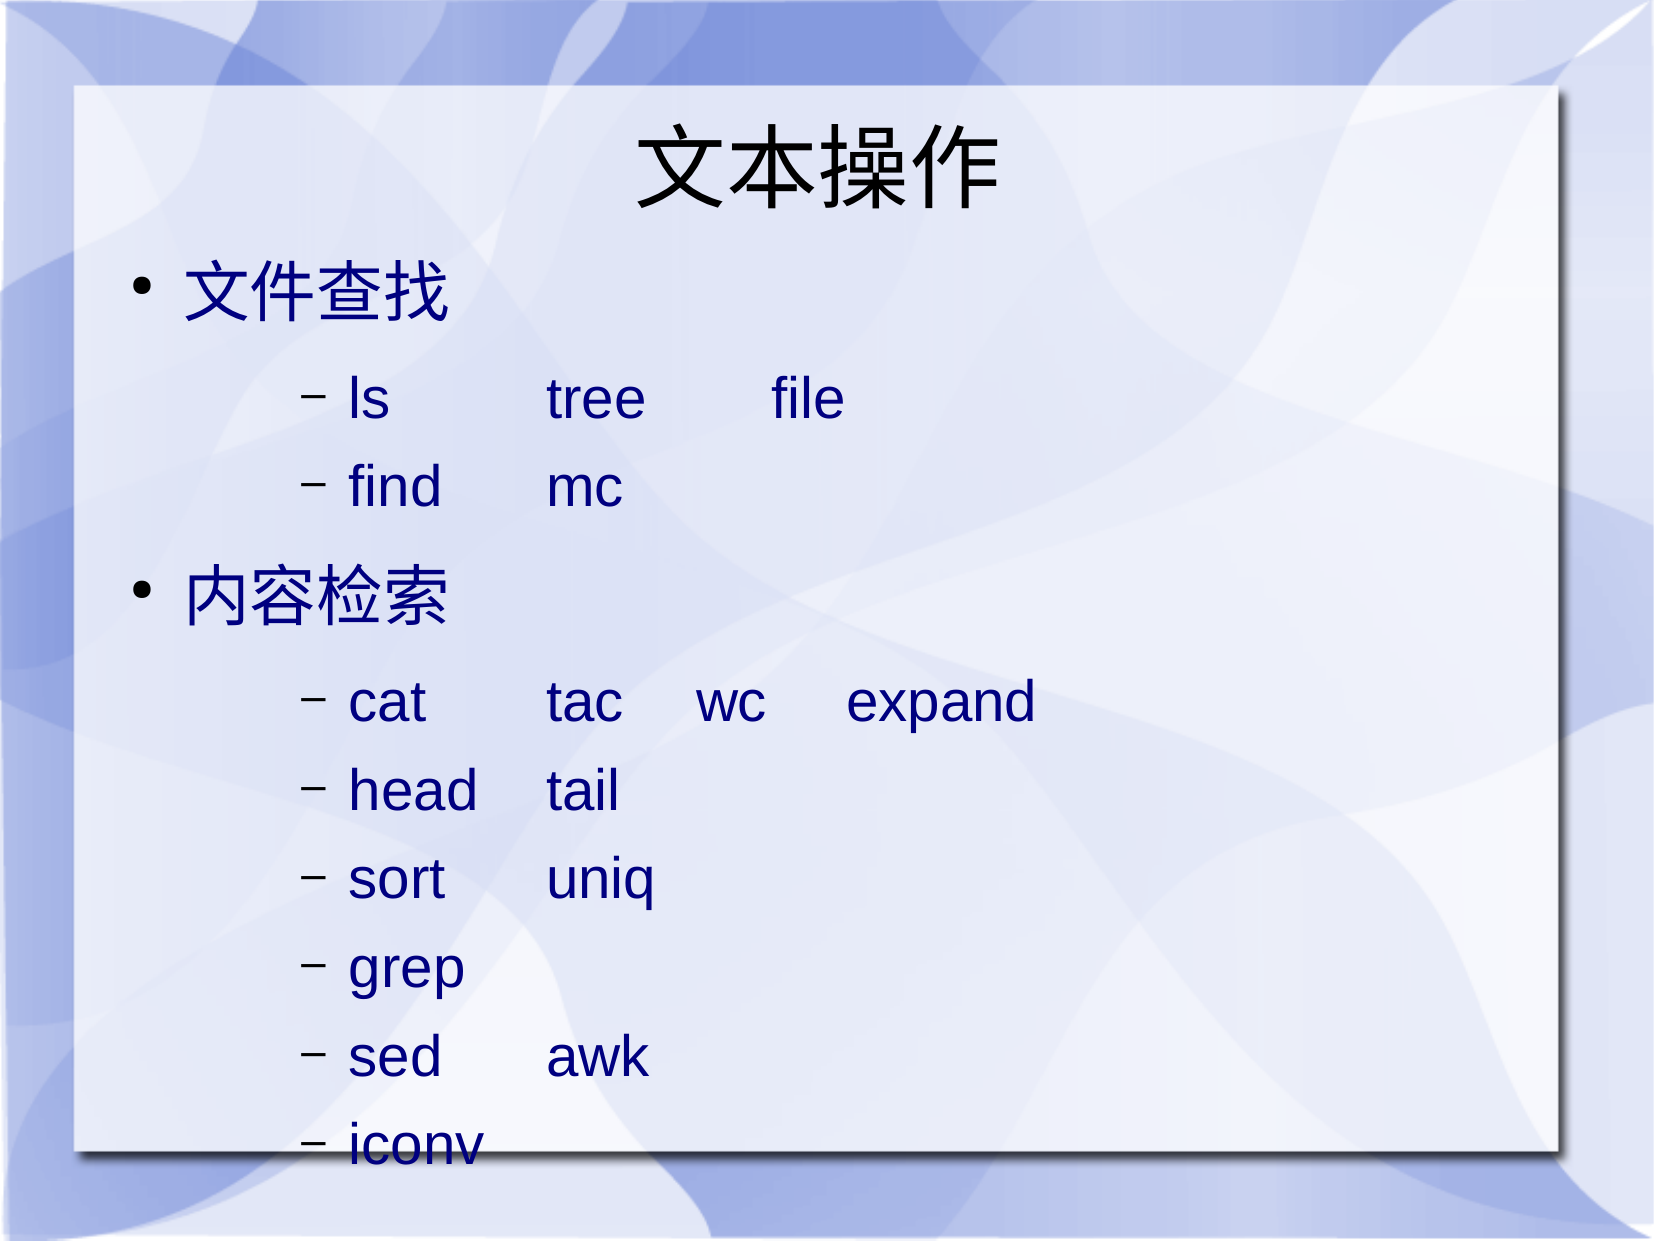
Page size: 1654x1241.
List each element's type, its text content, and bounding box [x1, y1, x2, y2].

list 文件查找 ls tree file find mc 内容检索 cat tac wc expand head tail sort uniq grep sed awk iconv [112, 239, 1538, 1140]
title 文本操作 [82, 98, 1554, 226]
picture [0, 0, 1654, 1241]
